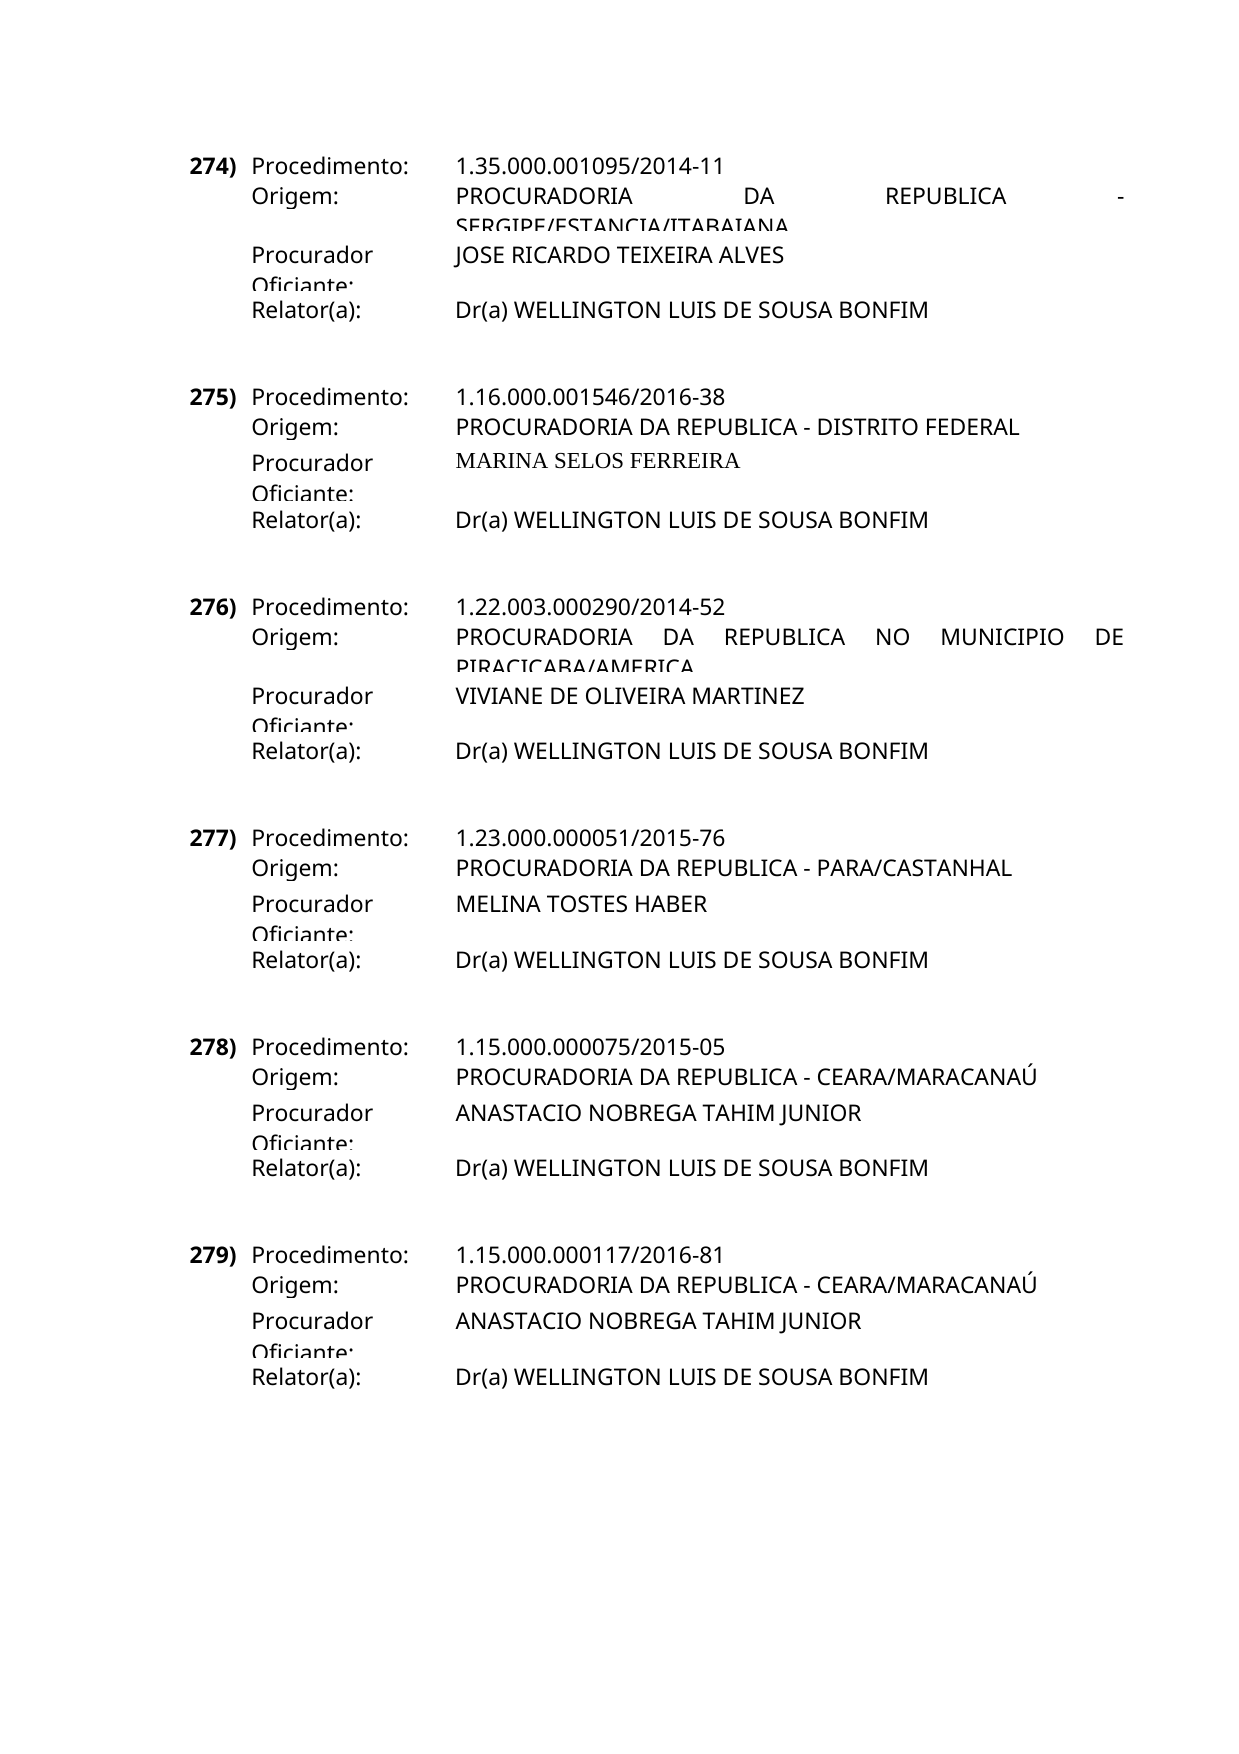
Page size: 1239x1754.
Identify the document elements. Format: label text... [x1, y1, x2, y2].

table_cell [0, 621, 189, 649]
table_cell [0, 1305, 189, 1356]
table_cell [0, 231, 189, 238]
table_cell [251, 324, 455, 381]
table_cell [0, 888, 189, 939]
table_header Dr(a) WELLINGTON LUIS DE SOUSA BONFIM [455, 1361, 1122, 1389]
table_cell MARINA SELOS FERREIRA [455, 447, 1124, 501]
table_header Dr(a) WELLINGTON LUIS DE SOUSA BONFIM [455, 735, 1122, 764]
table_cell Procurador Oficiante: [251, 1305, 455, 1358]
table_cell [189, 324, 251, 381]
table_header Relator(a): [251, 294, 455, 323]
table_cell [455, 672, 1124, 679]
table_cell [0, 504, 189, 534]
table_cell [455, 1182, 1124, 1239]
table_cell [1125, 150, 1239, 178]
table_cell [251, 209, 455, 231]
table_cell [189, 534, 251, 591]
table_cell [251, 672, 455, 679]
table_cell [189, 765, 251, 822]
table_cell [189, 1089, 251, 1097]
table_cell [189, 944, 251, 974]
table_cell JOSE RICARDO TEIXEIRA ALVES [455, 239, 1124, 289]
table_cell [0, 150, 189, 178]
table_cell [455, 765, 1124, 822]
table_cell 276) [189, 591, 251, 619]
table_cell Procurador Oficiante: [251, 447, 455, 501]
table_header [251, 0, 455, 150]
table_header [0, 0, 189, 150]
table_cell [1125, 680, 1239, 731]
table_cell [0, 1239, 189, 1268]
table_cell [1125, 1061, 1239, 1089]
table_cell Procurador Oficiante: [251, 239, 455, 291]
table_cell 279) [189, 1239, 251, 1268]
table_cell Origem: [251, 1269, 455, 1298]
table_cell [1125, 324, 1239, 381]
table_cell [1125, 672, 1239, 679]
table_cell [0, 1269, 189, 1298]
table_cell [0, 324, 189, 381]
table_cell [0, 411, 189, 439]
table_cell [0, 735, 189, 765]
table_cell Origem: [251, 180, 455, 208]
table_cell [189, 440, 251, 447]
table_cell Origem: [251, 411, 455, 439]
table_header Relator(a): [251, 735, 455, 764]
table_cell [0, 1089, 189, 1097]
table_cell [455, 440, 1124, 447]
table_cell [189, 1152, 251, 1182]
table_header Dr(a) WELLINGTON LUIS DE SOUSA BONFIM [455, 944, 1122, 972]
table_cell [0, 381, 189, 409]
table_cell [189, 621, 251, 649]
table_cell [189, 888, 251, 939]
table_cell PROCURADORIA DA REPUBLICA NO MUNICIPIO DE PIRACICABA/AMERICA [455, 621, 1124, 672]
table_cell [251, 765, 455, 822]
table_cell [1125, 650, 1239, 672]
table_cell [455, 324, 1124, 381]
table_header Dr(a) WELLINGTON LUIS DE SOUSA BONFIM [455, 1152, 1122, 1181]
table_cell Procedimento: [251, 150, 455, 178]
table_header [189, 0, 251, 150]
table_cell [0, 1152, 189, 1182]
table_cell [0, 881, 189, 888]
table_cell [251, 1089, 455, 1097]
table_cell [189, 672, 251, 679]
table_cell [1125, 1305, 1239, 1356]
table_cell PROCURADORIA DA REPUBLICA - CEARA/MARACANAÚ [455, 1061, 1124, 1089]
table_cell [251, 1182, 455, 1239]
table_cell [1125, 852, 1239, 881]
table_cell [0, 672, 189, 679]
table_cell [1125, 1152, 1239, 1182]
table_cell [1125, 1269, 1239, 1298]
table_cell Origem: [251, 1061, 455, 1089]
table_cell [1125, 180, 1239, 208]
table_cell Origem: [251, 621, 455, 649]
table_cell [1125, 822, 1239, 851]
table_cell Procurador Oficiante: [251, 1097, 455, 1149]
table_cell [189, 1182, 251, 1239]
table_cell [1125, 765, 1239, 822]
table_cell [1125, 209, 1239, 231]
table_cell [251, 974, 455, 1031]
table_cell Procedimento: [251, 1239, 455, 1268]
table_cell [0, 1298, 189, 1305]
table_cell [1125, 1089, 1239, 1097]
table_cell [189, 294, 251, 324]
table_cell [0, 765, 189, 822]
table_cell [1125, 974, 1239, 1031]
table_cell Origem: [251, 852, 455, 881]
table_cell 1.22.003.000290/2014-52 [455, 591, 1124, 619]
table_cell [0, 180, 189, 208]
table_cell [189, 1269, 251, 1298]
table_cell [455, 881, 1124, 888]
table_cell [0, 239, 189, 289]
table_cell PROCURADORIA DA REPUBLICA - CEARA/MARACANAÚ [455, 1269, 1124, 1298]
table_cell [1125, 504, 1239, 534]
table_cell [1125, 621, 1239, 649]
table_cell [189, 231, 251, 238]
table_cell [455, 1089, 1124, 1097]
table_cell [0, 680, 189, 731]
table_cell [0, 209, 189, 231]
table_cell 274) [189, 150, 251, 178]
table_cell 1.15.000.000075/2015-05 [455, 1031, 1124, 1059]
table_cell [1125, 1031, 1239, 1059]
table_cell Procedimento: [251, 822, 455, 851]
table_cell [189, 180, 251, 208]
table_cell [0, 650, 189, 672]
table_header Relator(a): [251, 944, 455, 972]
table_cell [1125, 440, 1239, 447]
table_cell [1125, 1239, 1239, 1268]
table_cell [0, 1097, 189, 1148]
table_cell PROCURADORIA DA REPUBLICA - SERGIPE/ESTANCIA/ITABAIANA [455, 180, 1124, 231]
table_cell [1125, 1182, 1239, 1239]
table_cell [0, 534, 189, 591]
table_cell Procedimento: [251, 1031, 455, 1059]
table_cell PROCURADORIA DA REPUBLICA - DISTRITO FEDERAL [455, 411, 1124, 439]
table_cell 275) [189, 381, 251, 409]
table_cell [0, 852, 189, 881]
table_cell [455, 231, 1124, 238]
table_header [1125, 0, 1239, 150]
table_header Relator(a): [251, 1152, 455, 1181]
table_cell [1125, 294, 1239, 324]
table_cell [455, 974, 1124, 1031]
table_cell [1125, 591, 1239, 619]
table_cell [0, 294, 189, 324]
table_cell [0, 974, 189, 1031]
table_cell 1.15.000.000117/2016-81 [455, 1239, 1124, 1268]
table_cell [189, 1298, 251, 1305]
table_cell [1125, 239, 1239, 289]
table_cell [0, 591, 189, 619]
table_cell [0, 447, 189, 501]
table_cell [1125, 1097, 1239, 1148]
table_cell [189, 1305, 251, 1356]
table_cell [1125, 447, 1239, 501]
table_cell 277) [189, 822, 251, 851]
table_cell [1125, 1361, 1239, 1391]
table_cell 278) [189, 1031, 251, 1059]
table_cell [251, 534, 455, 591]
table_cell [0, 440, 189, 447]
table_cell Procedimento: [251, 591, 455, 619]
table_cell [1125, 381, 1239, 409]
table_cell [1125, 534, 1239, 591]
table_cell [1125, 735, 1239, 765]
table_cell [455, 1298, 1124, 1305]
table_cell [251, 1298, 455, 1305]
table_cell [0, 1031, 189, 1059]
table_cell 1.23.000.000051/2015-76 [455, 822, 1124, 851]
table_cell [0, 1061, 189, 1089]
table_cell [0, 822, 189, 851]
table_cell [251, 881, 455, 888]
table_header Relator(a): [251, 1361, 455, 1389]
table_cell [189, 650, 251, 672]
table_cell Procurador Oficiante: [251, 888, 455, 941]
table_cell [189, 504, 251, 534]
table_cell [455, 534, 1124, 591]
table_cell [189, 411, 251, 439]
table_cell Procurador Oficiante: [251, 680, 455, 732]
table_cell [1125, 944, 1239, 974]
table_cell [1125, 888, 1239, 939]
table_header Dr(a) WELLINGTON LUIS DE SOUSA BONFIM [455, 294, 1122, 323]
table_cell 1.35.000.001095/2014-11 [455, 150, 1124, 178]
table_cell [189, 447, 251, 501]
table_cell MELINA TOSTES HABER [455, 888, 1124, 939]
table_cell [189, 209, 251, 231]
table_cell [189, 974, 251, 1031]
table_cell [189, 680, 251, 731]
table_cell [189, 735, 251, 765]
table_cell [251, 231, 455, 238]
table_cell [1125, 881, 1239, 888]
table_header Dr(a) WELLINGTON LUIS DE SOUSA BONFIM [455, 504, 1122, 533]
table_cell ANASTACIO NOBREGA TAHIM JUNIOR [455, 1097, 1124, 1148]
table_header Relator(a): [251, 504, 455, 533]
table_cell ANASTACIO NOBREGA TAHIM JUNIOR [455, 1305, 1124, 1356]
table_cell [0, 1182, 189, 1239]
table_cell [189, 1061, 251, 1089]
table_cell [189, 852, 251, 881]
table_cell [1125, 231, 1239, 238]
table_cell Procedimento: [251, 381, 455, 409]
table_cell [189, 1361, 251, 1391]
table_cell 1.16.000.001546/2016-38 [455, 381, 1124, 409]
table_cell [251, 440, 455, 447]
table_cell [0, 1361, 189, 1391]
table_cell PROCURADORIA DA REPUBLICA - PARA/CASTANHAL [455, 852, 1124, 881]
table_cell VIVIANE DE OLIVEIRA MARTINEZ [455, 680, 1124, 731]
table_cell [251, 650, 455, 672]
table_cell [1125, 411, 1239, 439]
table_cell [189, 881, 251, 888]
table_cell [0, 944, 189, 974]
table_cell [189, 1097, 251, 1148]
table_header [455, 0, 1124, 150]
table_cell [1125, 1298, 1239, 1305]
table_cell [189, 239, 251, 289]
